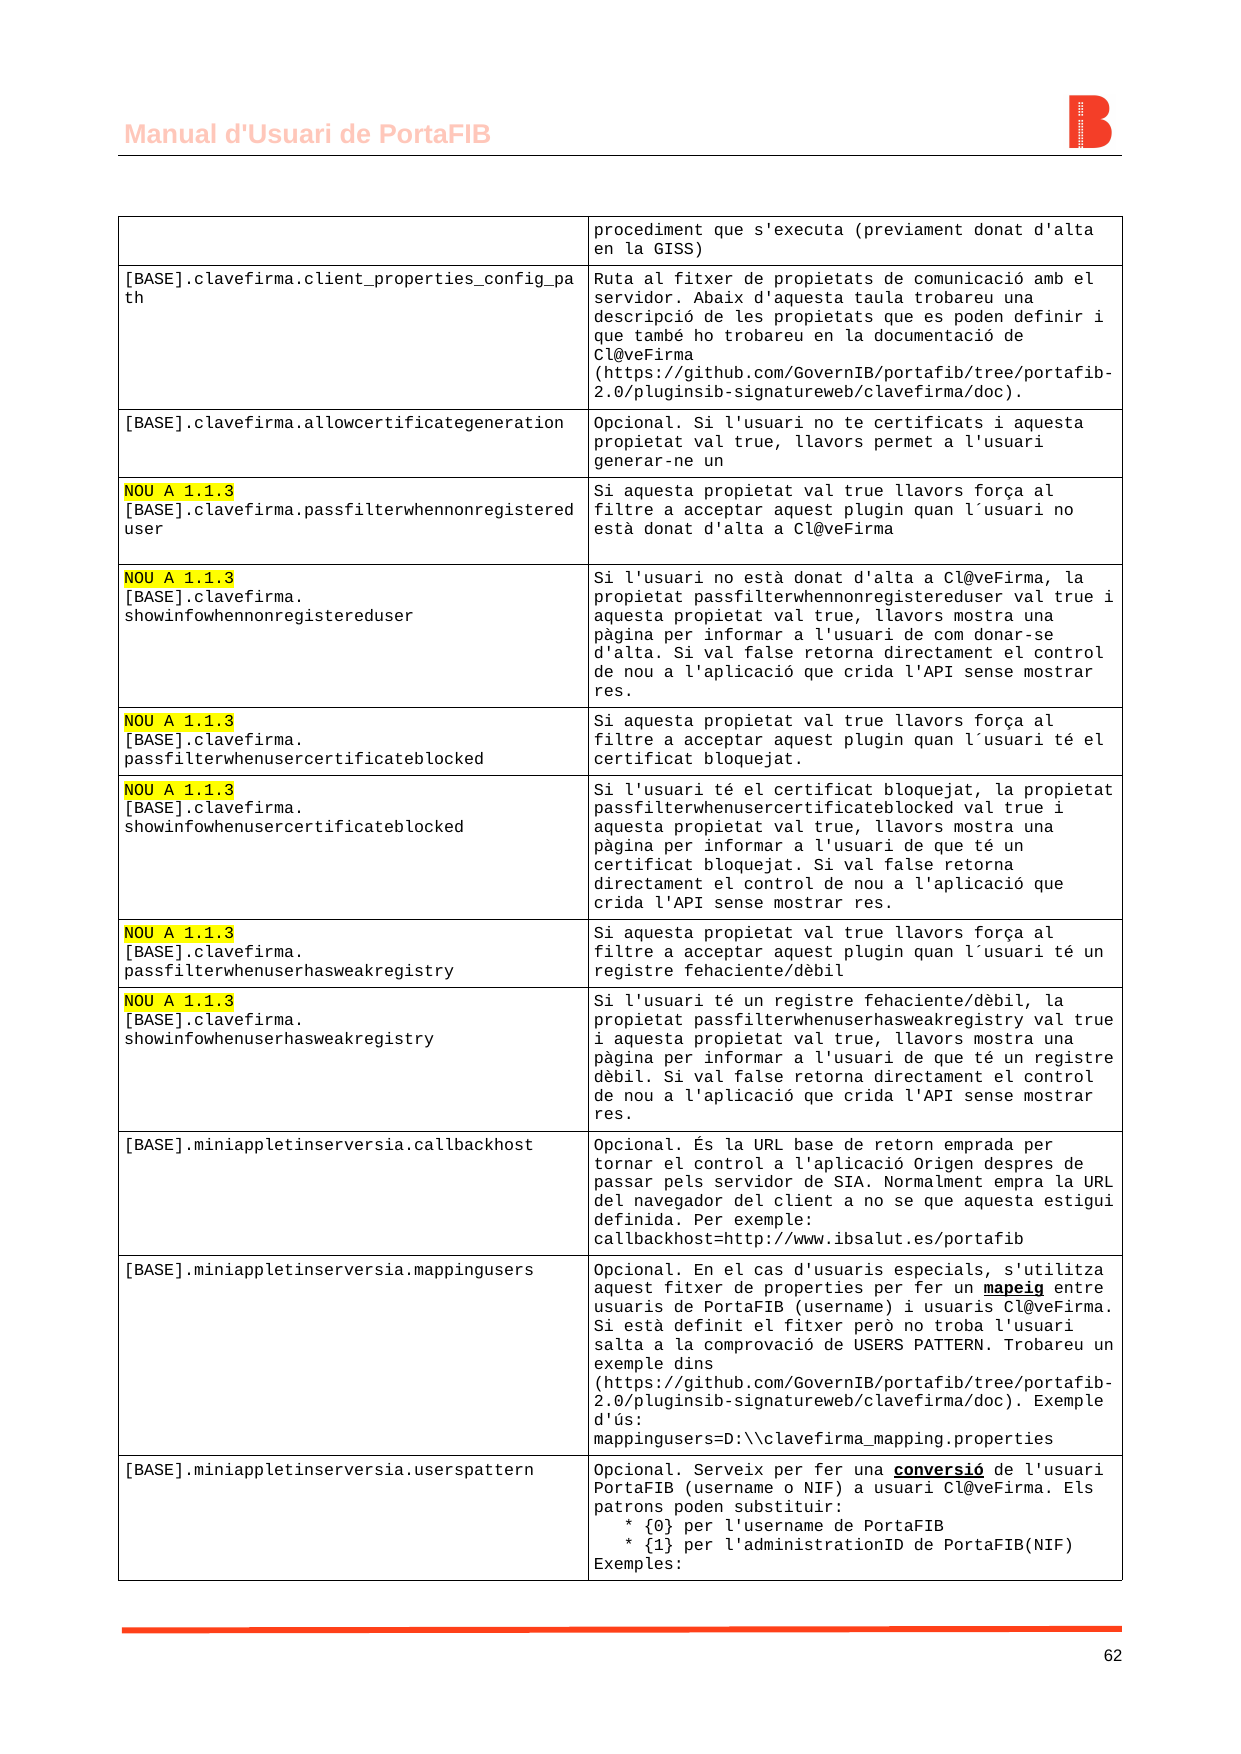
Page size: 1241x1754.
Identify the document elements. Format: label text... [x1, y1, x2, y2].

table_cell procediment que s'executa (previament donat d'alta en la GISS) [589, 217, 1122, 265]
table_cell NOU A 1.1.3 [BASE].clavefirma. showinfowhenusercertificateblocked [119, 776, 588, 919]
table_cell [BASE].clavefirma.allowcertificategeneration [119, 410, 588, 477]
table_cell NOU A 1.1.3 [BASE].clavefirma. passfilterwhenuserhasweakregistry [119, 920, 588, 987]
table_cell Si l'usuari té un registre fehaciente/dèbil, la propietat passfilterwhenuserhasweakregistry val true i aquesta propietat val true, llavors mostra una pàgina per informar a l'usuari de que té un registre dèbil. Si val false retorna directament el control de nou a l'aplicació que crida l'API sense mostrar res. [589, 988, 1122, 1131]
table_cell Opcional. En el cas d'usuaris especials, s'utilitza aquest fitxer de properties per fer un mapeig entre usuaris de PortaFIB (username) i usuaris Cl@veFirma. Si està definit el fitxer però no troba l'usuari salta a la comprovació de USERS PATTERN. Trobareu un exemple dins (https://github.com/GovernIB/portafib/tree/portafib-2.0/pluginsib-signatureweb/clavefirma/doc). Exemple d'ús: mappingusers=D:\\clavefirma_mapping.properties [589, 1256, 1122, 1455]
table_cell Opcional. És la URL base de retorn emprada per tornar el control a l'aplicació Origen despres de passar pels servidor de SIA. Normalment empra la URL del navegador del client a no se que aquesta estigui definida. Per exemple: callbackhost=http://www.ibsalut.es/portafib [589, 1132, 1122, 1255]
table_cell [BASE].miniappletinserversia.mappingusers [119, 1256, 588, 1455]
table_cell Si aquesta propietat val true llavors força al filtre a acceptar aquest plugin quan l´usuari no està donat d'alta a Cl@veFirma [589, 478, 1122, 564]
table_cell [BASE].miniappletinserversia.userspattern [119, 1456, 588, 1580]
table_cell NOU A 1.1.3 [BASE].clavefirma. showinfowhenuserhasweakregistry [119, 988, 588, 1131]
table_cell Opcional. Si l'usuari no te certificats i aquesta propietat val true, llavors permet a l'usuari generar-ne un [589, 410, 1122, 477]
table_cell [119, 217, 588, 265]
table_cell NOU A 1.1.3 [BASE].clavefirma.passfilterwhennonregistereduser [119, 478, 588, 564]
table_cell [BASE].miniappletinserversia.callbackhost [119, 1132, 588, 1255]
picture [1063, 94, 1117, 150]
table_cell Si aquesta propietat val true llavors força al filtre a acceptar aquest plugin quan l´usuari té el certificat bloquejat. [589, 708, 1122, 775]
table_cell Si aquesta propietat val true llavors força al filtre a acceptar aquest plugin quan l´usuari té un registre fehaciente/dèbil [589, 920, 1122, 987]
table_cell NOU A 1.1.3 [BASE].clavefirma. showinfowhennonregistereduser [119, 565, 588, 707]
table_cell [BASE].clavefirma.client_properties_config_path [119, 266, 588, 408]
table_cell NOU A 1.1.3 [BASE].clavefirma. passfilterwhenusercertificateblocked [119, 708, 588, 775]
table_cell Opcional. Serveix per fer una conversió de l'usuari PortaFIB (username o NIF) a usuari Cl@veFirma. Els patrons poden substituir: * {0} per l'username de PortaFIB * {1} per l'administrationID de PortaFIB(NIF) Exemples: [589, 1456, 1122, 1580]
table_cell Si l'usuari té el certificat bloquejat, la propietat passfilterwhenusercertificateblocked val true i aquesta propietat val true, llavors mostra una pàgina per informar a l'usuari de que té un certificat bloquejat. Si val false retorna directament el control de nou a l'aplicació que crida l'API sense mostrar res. [589, 776, 1122, 919]
table_cell Si l'usuari no està donat d'alta a Cl@veFirma, la propietat passfilterwhennonregistereduser val true i aquesta propietat val true, llavors mostra una pàgina per informar a l'usuari de com donar-se d'alta. Si val false retorna directament el control de nou a l'aplicació que crida l'API sense mostrar res. [589, 565, 1122, 707]
table_cell Ruta al fitxer de propietats de comunicació amb el servidor. Abaix d'aquesta taula trobareu una descripció de les propietats que es poden definir i que també ho trobareu en la documentació de Cl@veFirma (https://github.com/GovernIB/portafib/tree/portafib-2.0/pluginsib-signatureweb/clavefirma/doc). [589, 266, 1122, 408]
